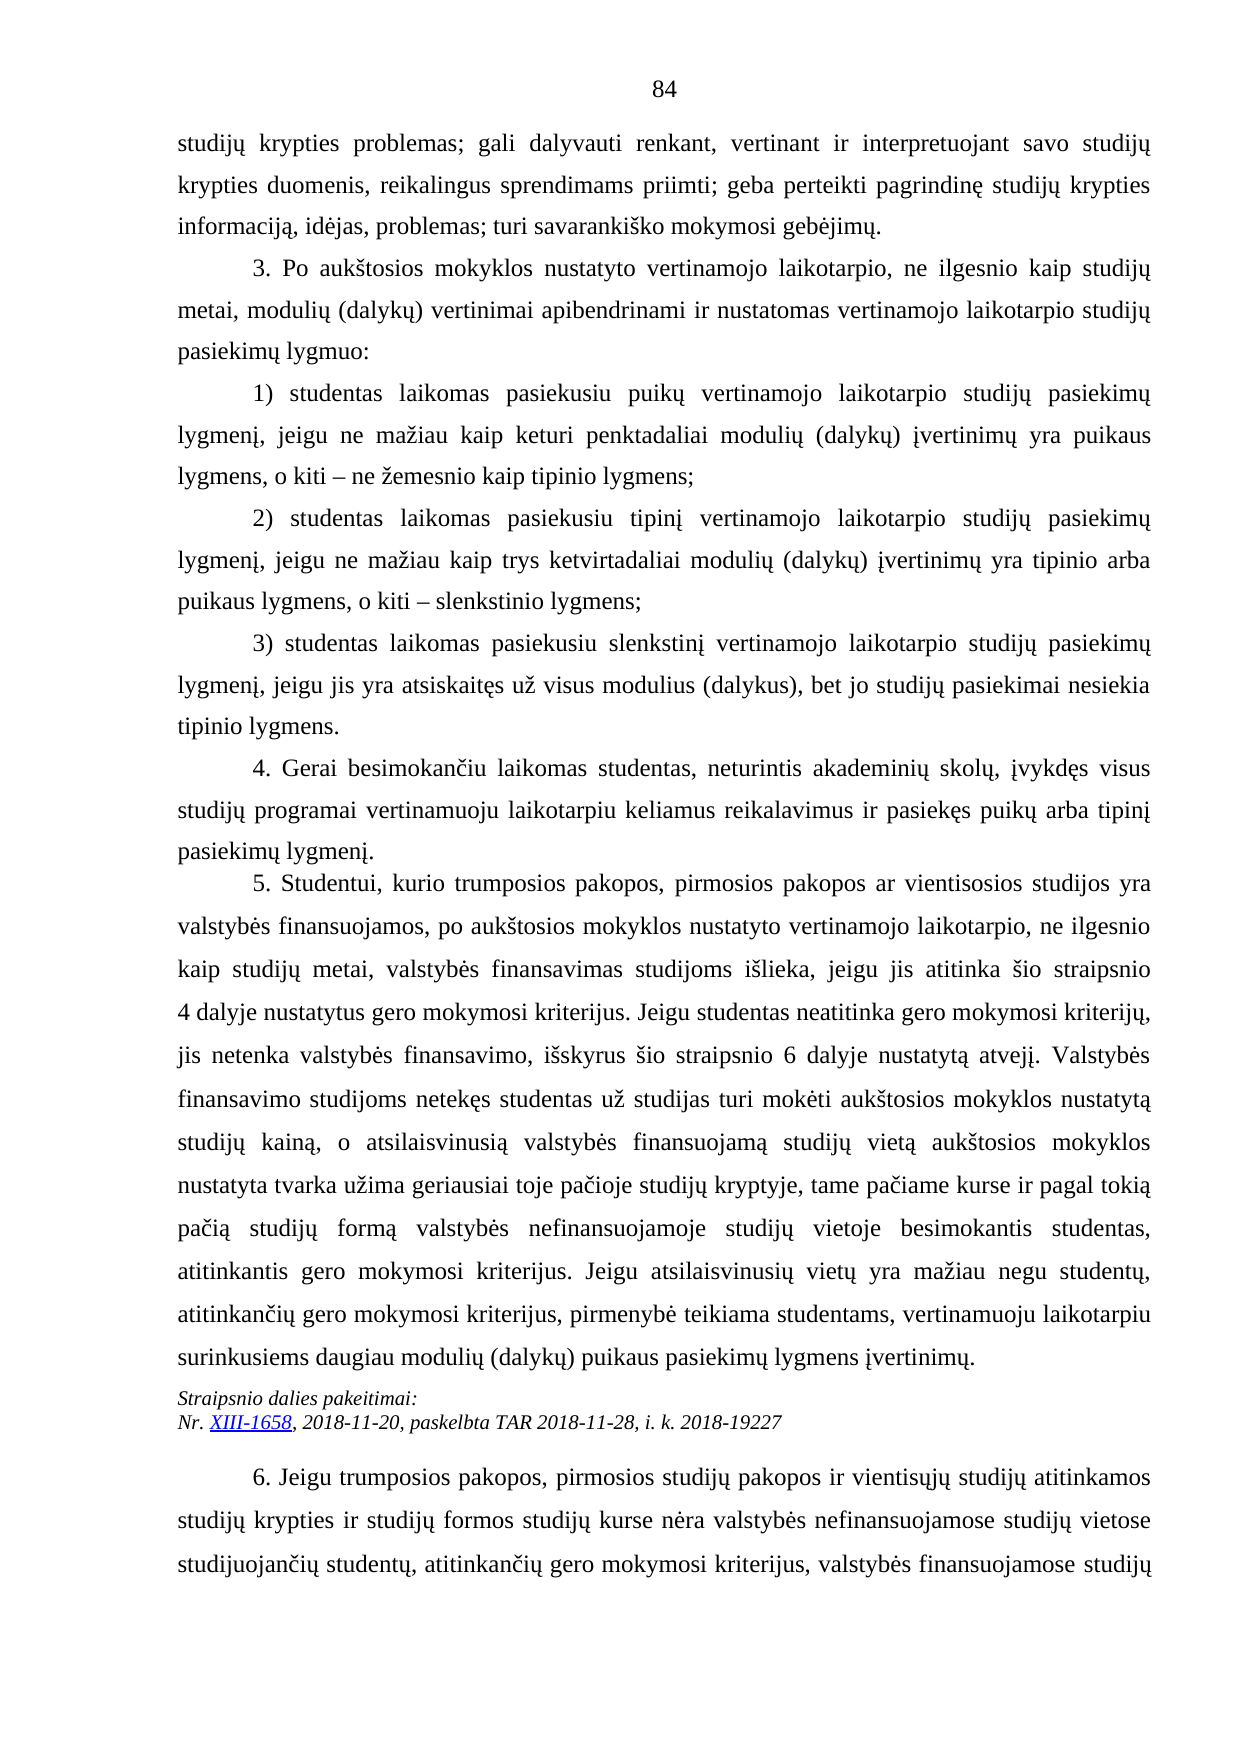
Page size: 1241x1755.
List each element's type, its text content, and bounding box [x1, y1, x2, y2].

text 5. Studentui, kurio trumposios pakopos, pirmosios pakopos ar vientisosios studijos yra valstybės finansuojamos, po aukštosios mokyklos nustatyto vertinamojo laikotarpio, ne ilgesnio kaip studijų metai, valstybės finansavimas studijoms išlieka, jeigu jis atitinka šio straipsnio 4 dalyje nustatytus gero mokymosi kriterijus. Jeigu studentas neatitinka gero mokymosi kriterijų, jis netenka valstybės finansavimo, išskyrus šio straipsnio 6 dalyje nustatytą atvejį. Valstybės finansavimo studijoms netekęs studentas už studijas turi mokėti aukštosios mokyklos nustatytą studijų kainą, o atsilaisvinusią valstybės finansuojamą studijų vietą aukštosios mokyklos nustatyta tvarka užima geriausiai toje pačioje studijų kryptyje, tame pačiame kurse ir pagal tokią pačią studijų formą valstybės nefinansuojamoje studijų vietoje besimokantis studentas, atitinkantis gero mokymosi kriterijus. Jeigu atsilaisvinusių vietų yra mažiau negu studentų, atitinkančių gero mokymosi kriterijus, pirmenybė teikiama studentams, vertinamuoju laikotarpiu surinkusiems daugiau modulių (dalykų) puikaus pasiekimų lygmens įvertinimų. [177, 868, 1152, 1371]
text Straipsnio dalies pakeitimai: [177, 1386, 1152, 1410]
text 2) studentas laikomas pasiekusiu tipinį vertinamojo laikotarpio studijų pasiekimų lygmenį, jeigu ne mažiau kaip trys ketvirtadaliai modulių (dalykų) įvertinimų yra tipinio arba puikaus lygmens, o kiti – slenkstinio lygmens; [177, 493, 1152, 618]
text 6. Jeigu trumposios pakopos, pirmosios studijų pakopos ir vientisųjų studijų atitinkamos studijų krypties ir studijų formos studijų kurse nėra valstybės nefinansuojamose studijų vietose studijuojančių studentų, atitinkančių gero mokymosi kriterijus, valstybės finansuojamose studijų [177, 1462, 1152, 1577]
text 4. Gerai besimokančiu laikomas studentas, neturintis akademinių skolų, įvykdęs visus studijų programai vertinamuoju laikotarpiu keliamus reikalavimus ir pasiekęs puikų arba tipinį pasiekimų lygmenį. [177, 743, 1152, 868]
text studijų krypties problemas; gali dalyvauti renkant, vertinant ir interpretuojant savo studijų krypties duomenis, reikalingus sprendimams priimti; geba perteikti pagrindinę studijų krypties informaciją, idėjas, problemas; turi savarankiško mokymosi gebėjimų. [177, 118, 1152, 243]
text 3. Po aukštosios mokyklos nustatyto vertinamojo laikotarpio, ne ilgesnio kaip studijų metai, modulių (dalykų) vertinimai apibendrinami ir nustatomas vertinamojo laikotarpio studijų pasiekimų lygmuo: [177, 243, 1152, 368]
text Nr. XIII-1658, 2018-11-20, paskelbta TAR 2018-11-28, i. k. 2018-19227 [177, 1410, 1152, 1434]
text 3) studentas laikomas pasiekusiu slenkstinį vertinamojo laikotarpio studijų pasiekimų lygmenį, jeigu jis yra atsiskaitęs už visus modulius (dalykus), bet jo studijų pasiekimai nesiekia tipinio lygmens. [177, 618, 1152, 743]
text 1) studentas laikomas pasiekusiu puikų vertinamojo laikotarpio studijų pasiekimų lygmenį, jeigu ne mažiau kaip keturi penktadaliai modulių (dalykų) įvertinimų yra puikaus lygmens, o kiti – ne žemesnio kaip tipinio lygmens; [177, 368, 1152, 493]
